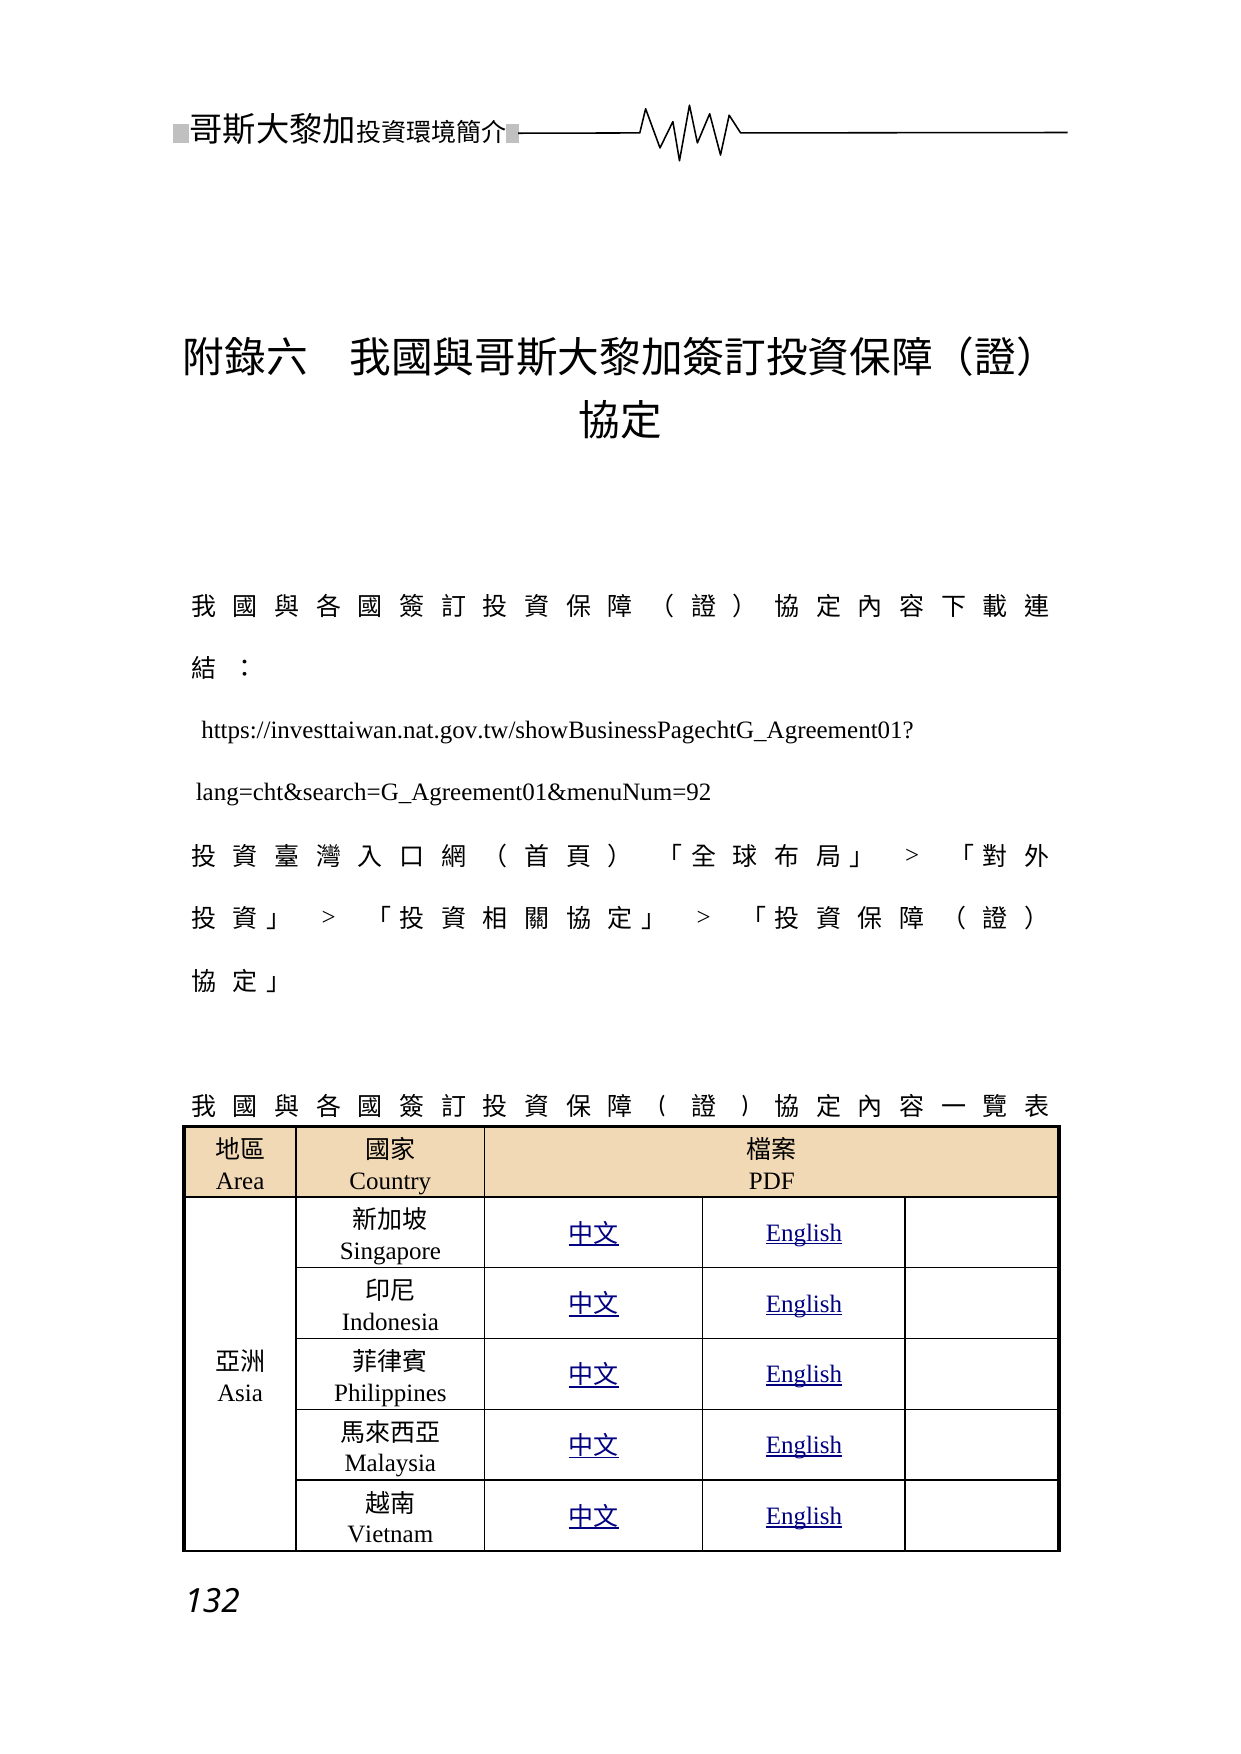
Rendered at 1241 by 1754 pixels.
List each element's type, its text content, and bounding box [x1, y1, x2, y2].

table_cell 中文 [485, 1268, 702, 1338]
text 我國與各國簽訂投資保障(證)協定內容一覽表 [183, 1063, 1058, 1125]
table_header 檔案 PDF [485, 1128, 1057, 1196]
table_cell English [703, 1339, 904, 1408]
table_cell 亞洲 Asia [186, 1198, 295, 1550]
text 我國與各國簽訂投資保障（證）協定內容下載連結： [183, 563, 1058, 688]
table_cell 中文 [485, 1410, 702, 1479]
table_cell 馬來西亞 Malaysia [297, 1410, 484, 1479]
table_cell 菲律賓 Philippines [297, 1339, 484, 1408]
table_cell 中文 [485, 1339, 702, 1408]
table_header 地區 Area [186, 1128, 295, 1196]
table_cell English [703, 1481, 904, 1550]
table_cell English [703, 1268, 904, 1338]
table_cell [906, 1268, 1057, 1338]
table_cell English [703, 1410, 904, 1479]
text 投資臺灣入口網（首頁）「全球布局」>「對外投資」>「投資相關協定」>「投資保障（證）協定」 [183, 813, 1058, 1000]
table_cell 中文 [485, 1198, 702, 1267]
text https://investtaiwan.nat.gov.tw/showBusinessPagechtG_Agreement01?lang=cht&search=G_Agreement01&menuNum=92 [183, 688, 1058, 813]
table_cell 印尼 Indonesia [297, 1268, 484, 1338]
table_cell [906, 1410, 1057, 1479]
table_cell 新加坡 Singapore [297, 1198, 484, 1267]
text 附錄六 我國與哥斯大黎加簽訂投資保障（證）協定 [183, 313, 1058, 438]
table_cell [906, 1481, 1057, 1550]
table_cell 中文 [485, 1481, 702, 1550]
table_cell English [703, 1198, 904, 1267]
table_cell [906, 1339, 1057, 1408]
table_cell [906, 1198, 1057, 1267]
table_header 國家 Country [297, 1128, 484, 1196]
table_cell 越南 Vietnam [297, 1481, 484, 1550]
